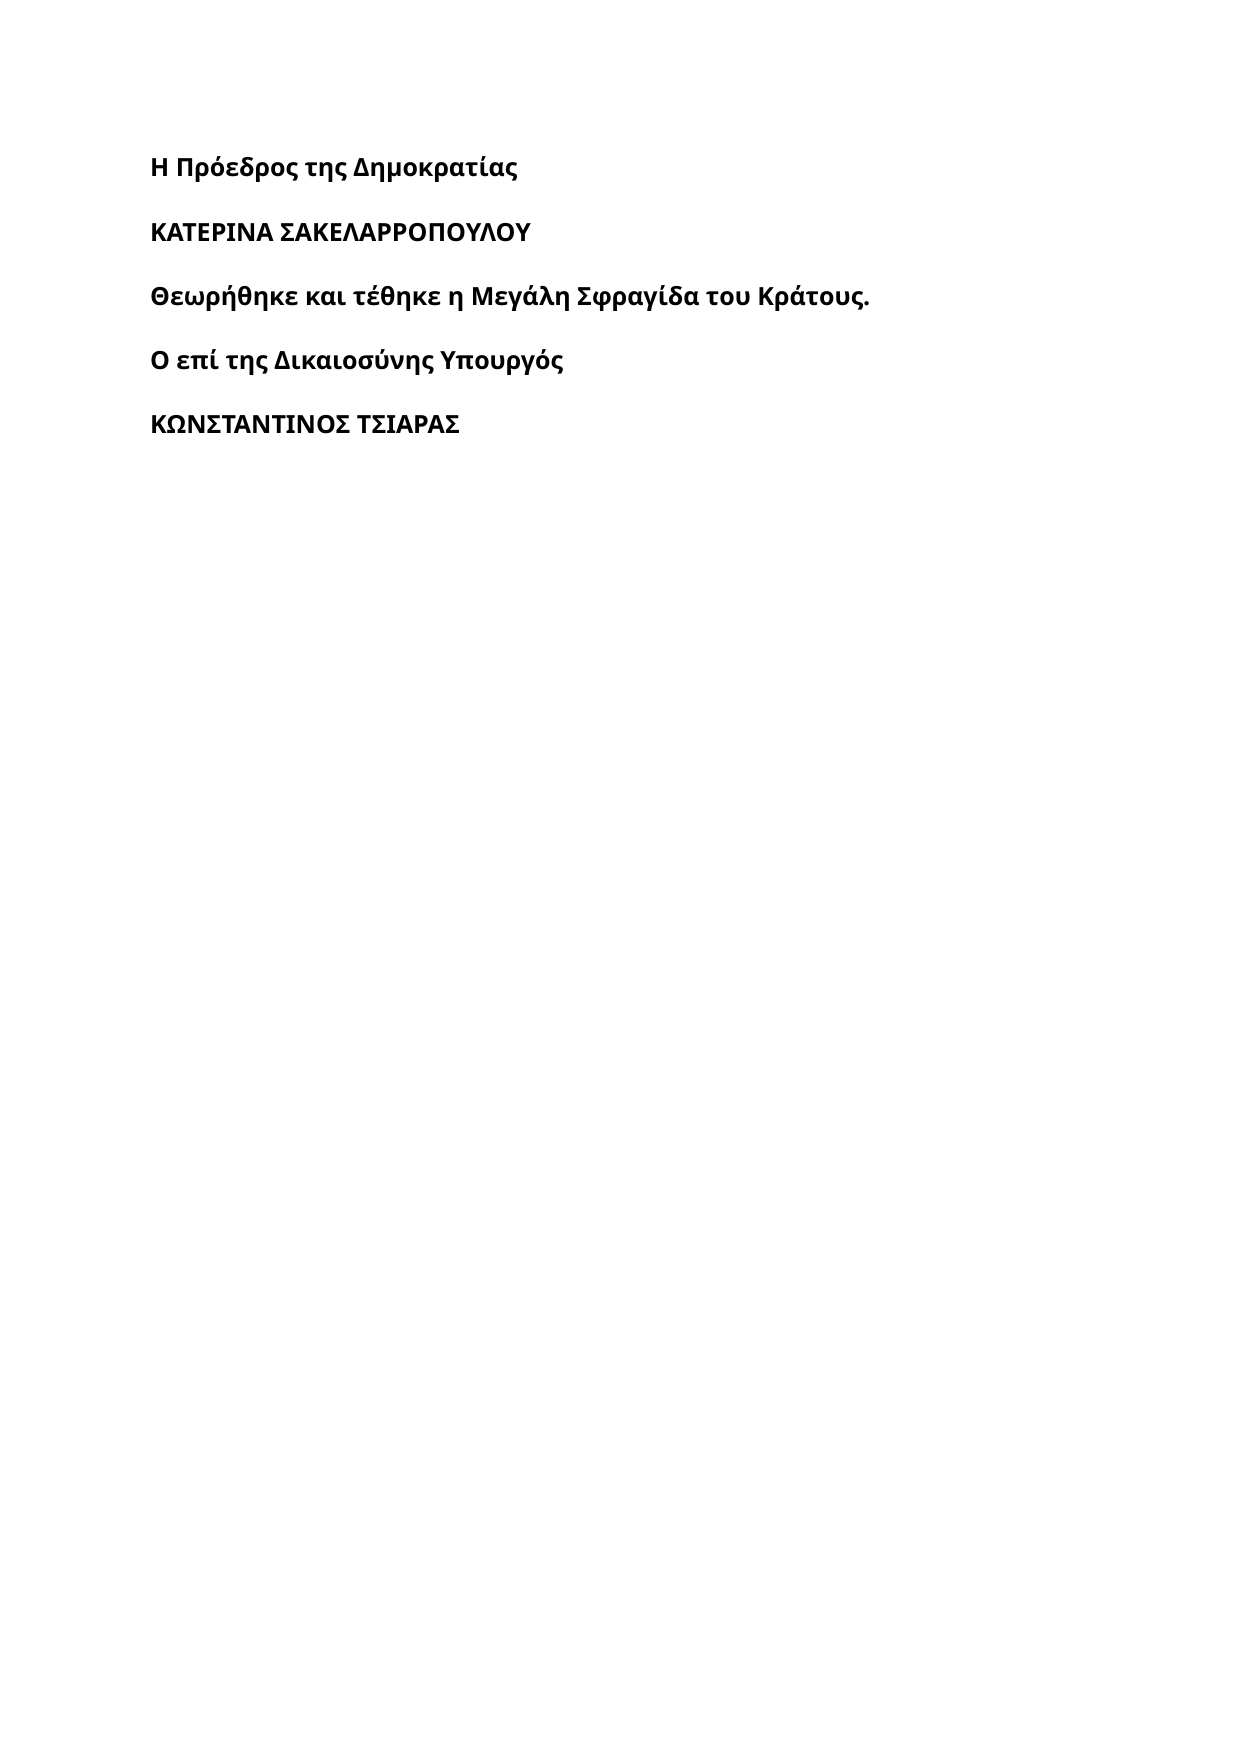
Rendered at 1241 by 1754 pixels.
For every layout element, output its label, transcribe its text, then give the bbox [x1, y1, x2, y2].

text Ο επί της Δικαιοσύνης Υπουργός [150, 342, 1090, 377]
text Θεωρήθηκε και τέθηκε η Μεγάλη Σφραγίδα του Κράτους. [150, 278, 1090, 312]
text ΚΑΤΕΡΙΝΑ ΣΑΚΕΛΑΡΡΟΠΟΥΛΟΥ [150, 214, 1090, 248]
text ΚΩΝΣΤΑΝΤΙΝΟΣ ΤΣΙΑΡΑΣ [150, 407, 1090, 441]
text Η Πρόεδρος της Δημοκρατίας [150, 150, 1090, 184]
